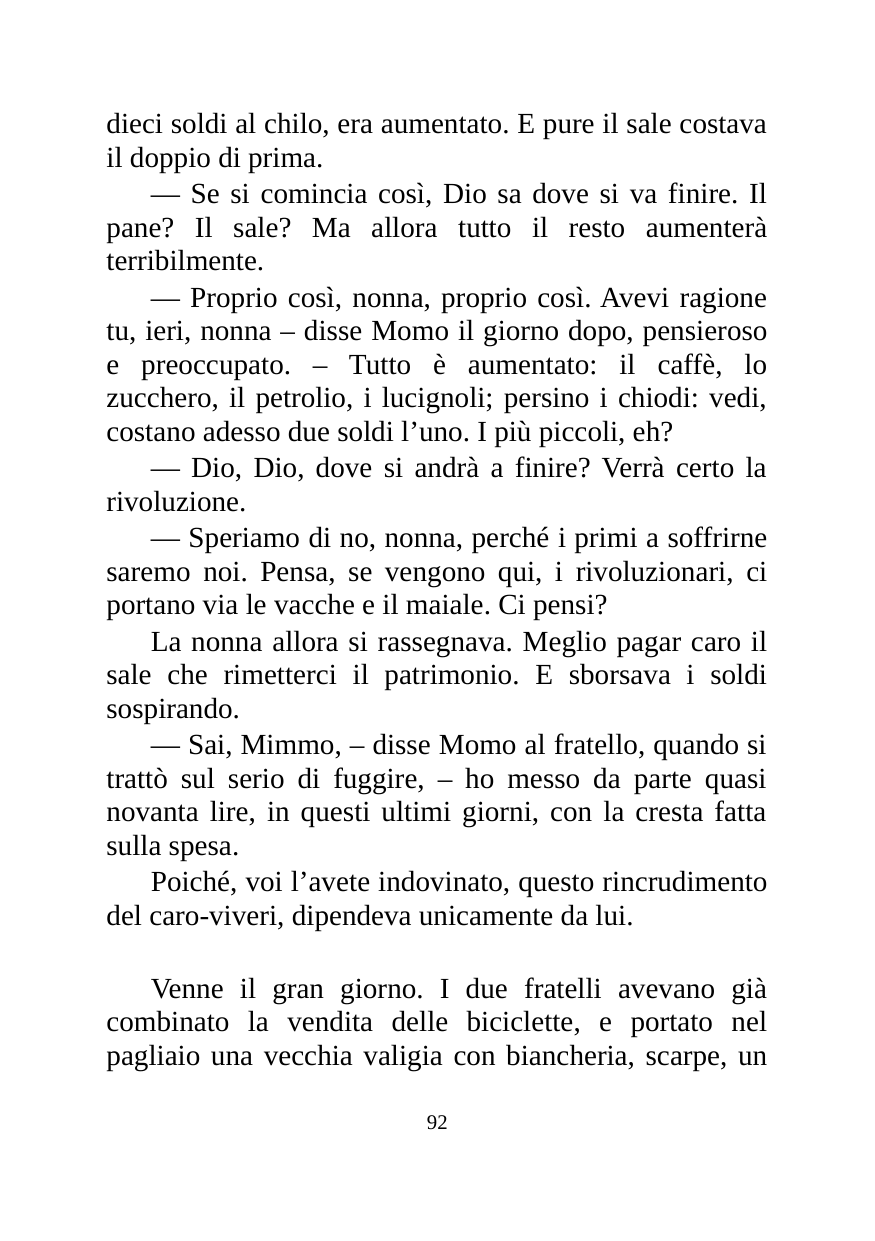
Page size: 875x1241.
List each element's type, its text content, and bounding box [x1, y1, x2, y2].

text — Se si comincia così, Dio sa dove si va finire. Il pane? Il sale? Ma allora tutto il resto aumenterà terribilmente. [106, 176, 768, 277]
text La nonna allora si rassegnava. Meglio pagar caro il sale che rimetterci il patrimonio. E sborsava i soldi sospirando. [106, 624, 768, 724]
text — Speriamo di no, nonna, perché i primi a soffrirne saremo noi. Pensa, se vengono qui, i rivoluzionari, ci portano via le vacche e il maiale. Ci pensi? [106, 520, 768, 621]
text — Sai, Mimmo, – disse Momo al fratello, quando si trattò sul serio di fuggire, – ho messo da parte quasi novanta lire, in questi ultimi giorni, con la cresta fatta sulla spesa. [106, 727, 768, 862]
text — Dio, Dio, dove si andrà a finire? Verrà certo la rivoluzione. [106, 450, 768, 517]
text — Proprio così, nonna, proprio così. Avevi ragione tu, ieri, nonna – disse Momo il giorno dopo, pensieroso e preoccupato. – Tutto è aumentato: il caffè, lo zucchero, il petrolio, i lucignoli; persino i chiodi: vedi, costano adesso due soldi l’uno. I più piccoli, eh? [106, 280, 768, 447]
text Poiché, voi l’avete indovinato, questo rincrudimento del caro-viveri, dipendeva unicamente da lui. [106, 864, 768, 932]
text Venne il gran giorno. I due fratelli avevano già combinato la vendita delle biciclette, e portato nel pagliaio una vecchia valigia con biancheria, scarpe, un [106, 971, 768, 1072]
text dieci soldi al chilo, era aumentato. E pure il sale costava il doppio di prima. [106, 106, 768, 173]
